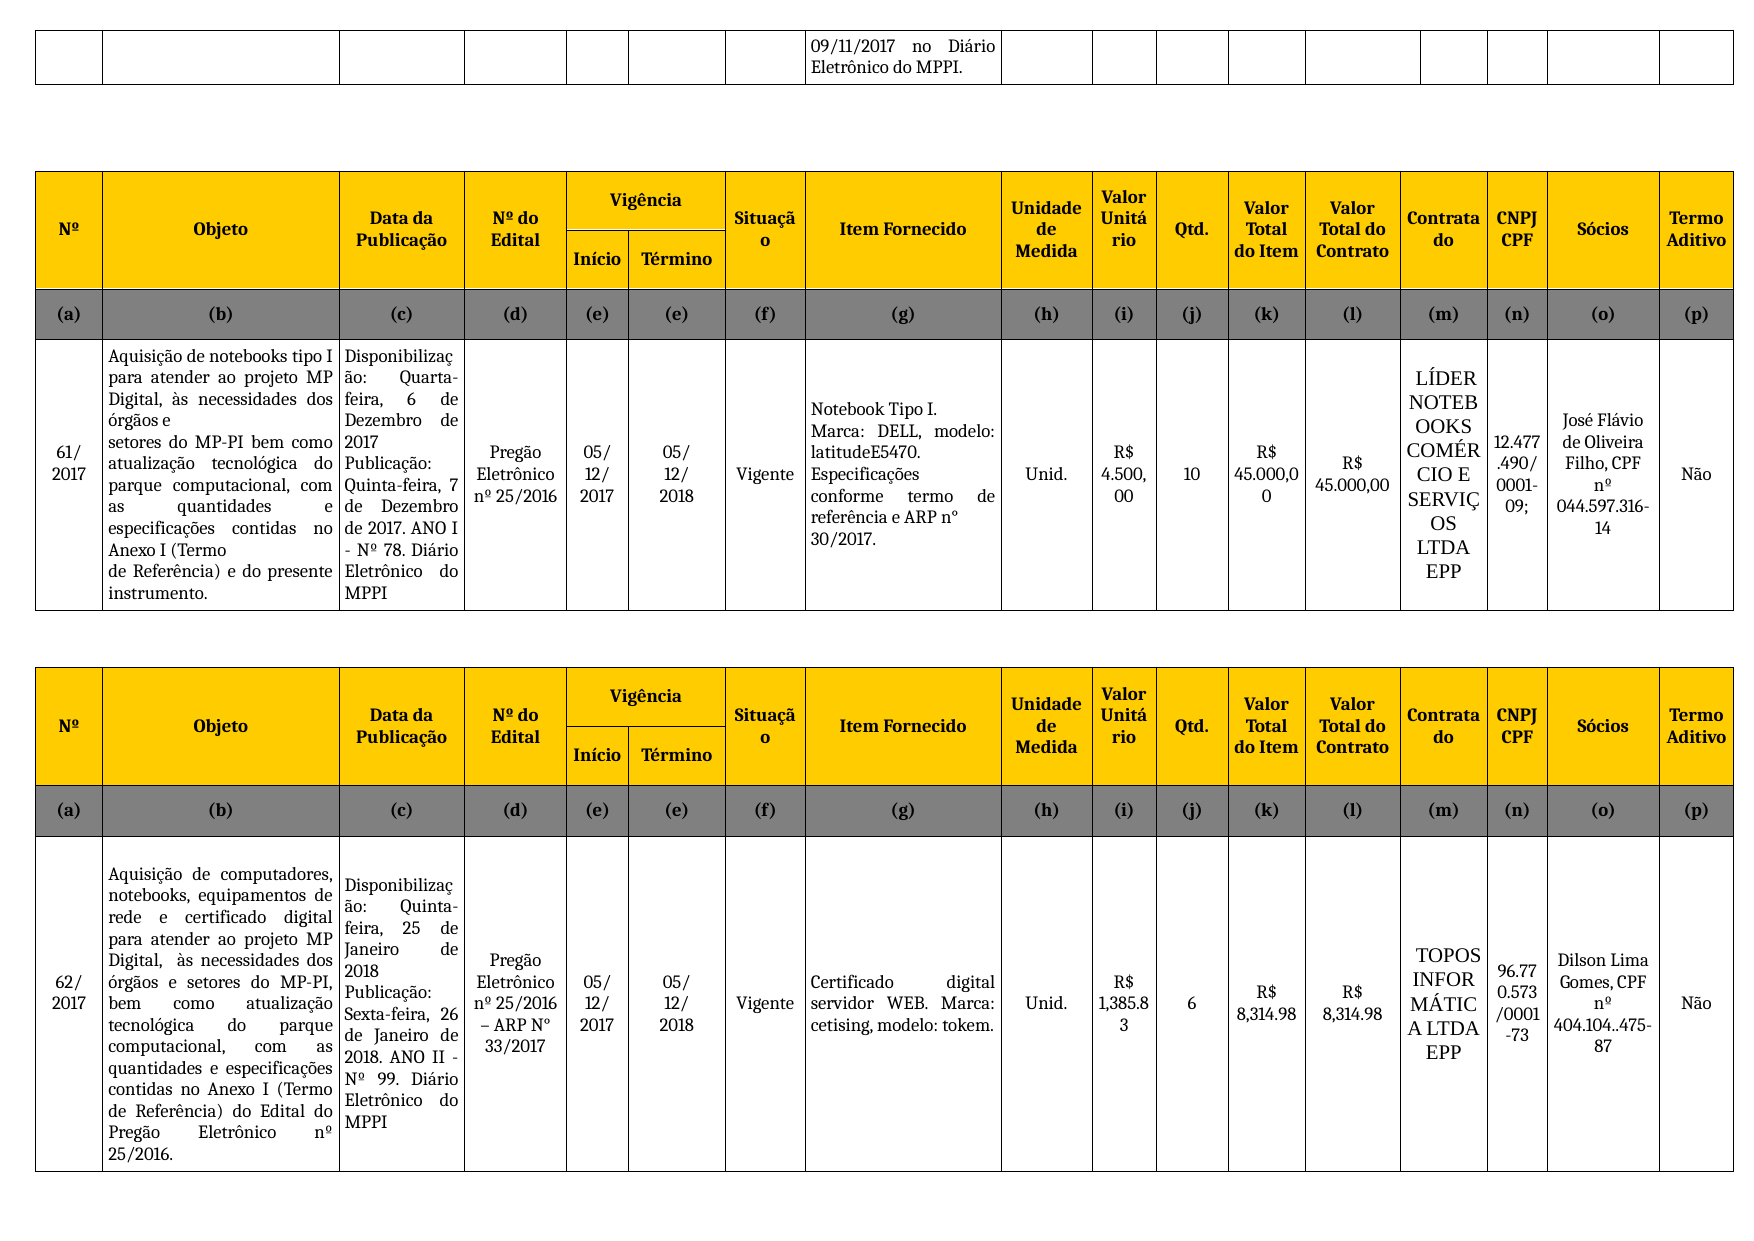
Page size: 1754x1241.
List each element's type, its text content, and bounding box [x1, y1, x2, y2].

table_cell 05/ 12/ 2018 [629, 340, 725, 609]
table_cell Vigente [726, 340, 805, 609]
table_cell (c) [340, 786, 464, 836]
table_cell LÍDER NOTEBOOKS COMÉRCIO E SERVIÇOS LTDA EPP [1401, 340, 1487, 609]
table_cell [465, 31, 566, 84]
table_header Situação [726, 668, 805, 785]
table_header Contratado [1401, 668, 1487, 785]
table_cell [1660, 31, 1733, 84]
table_cell (o) [1548, 786, 1659, 836]
table_cell (j) [1157, 290, 1228, 339]
table_header Valor Unitário [1093, 172, 1156, 288]
table_header Unidade de Medida [1002, 172, 1092, 288]
table_header Qtd. [1157, 172, 1228, 288]
table_cell R$ 45.000,00 [1229, 340, 1305, 609]
table_cell (p) [1660, 290, 1733, 339]
table_cell Não [1660, 837, 1733, 1171]
table_cell (d) [465, 786, 566, 836]
table_header Valor Total do Contrato [1306, 668, 1400, 785]
table_cell (j) [1157, 786, 1228, 836]
table_cell - [1093, 31, 1156, 84]
table_cell 10 [1157, 340, 1228, 609]
table_cell R$ 1.385,83 [1093, 837, 1156, 1171]
table_cell (i) [1093, 786, 1156, 836]
table_header Item Fornecido [806, 172, 1001, 288]
table_cell Vigente [726, 837, 805, 1171]
table_cell Término [629, 727, 725, 785]
table_cell 12.477.490/0001-09; [1488, 340, 1547, 609]
table_cell (n) [1488, 786, 1547, 836]
table_cell Término [629, 231, 725, 288]
table_cell (e) [567, 290, 628, 339]
table_cell 09/11/2017 no Diário Eletrônico do MPPI. [806, 31, 1001, 84]
table_cell (f) [726, 290, 805, 339]
table_cell R$ 8.314,98 [1306, 837, 1400, 1171]
table_cell TOPOS INFORMÁTICA LTDA EPP [1401, 837, 1487, 1171]
table_header Nº [36, 668, 102, 785]
table_cell (i) [1093, 290, 1156, 339]
table_cell (b) [103, 290, 339, 339]
table_cell (k) [1229, 290, 1305, 339]
table_header Nº do Edital [465, 668, 566, 785]
table_cell [1421, 31, 1487, 84]
table_cell Unid. [1002, 837, 1092, 1171]
table_cell (b) [103, 786, 339, 836]
table_header Termo Aditivo [1660, 668, 1733, 785]
table_cell (p) [1660, 786, 1733, 836]
table_cell [1488, 31, 1547, 84]
table_cell Certificado digital servidor WEB. Marca: cetising, modelo: tokem. [806, 837, 1001, 1171]
table_cell Não [1660, 340, 1733, 609]
table_cell - [1229, 31, 1305, 84]
table_cell 96.770.573/0001-73 [1488, 837, 1547, 1171]
table_header Objeto [103, 668, 339, 785]
table_cell Unid. [1002, 340, 1092, 609]
table_cell Dilson Lima Gomes, CPF nº 404.104..475-87 [1548, 837, 1659, 1171]
table_header Valor Unitário [1093, 668, 1156, 785]
table_cell (d) [465, 290, 566, 339]
table_cell R$ 8.314,98 [1229, 837, 1305, 1171]
table_cell 62/ 2017 [36, 837, 102, 1171]
table_cell 61/ 2017 [36, 340, 102, 609]
table_header Valor Total do Item [1229, 668, 1305, 785]
table_header Sócios [1548, 668, 1659, 785]
table_cell Disponibilização: Quarta-feira, 6 de Dezembro de 2017 Publicação: Quinta-feira, 7 de Dezembro de 2017. ANO I - Nº 78. Diário Eletrônico do MPPI [340, 340, 464, 609]
table_header Valor Total do Contrato [1306, 172, 1400, 288]
table_header Valor Total do Item [1229, 172, 1305, 288]
table_header Data da Publicação [340, 172, 464, 288]
table_cell Pregão Eletrônico nº 25/2016 [465, 340, 566, 609]
table_cell (g) [806, 786, 1001, 836]
table_cell Aquisição de computadores, notebooks, equipamentos de rede e certificado digital para atender ao projeto MP Digital, às necessidades dos órgãos e setores do MP-PI, bem como atualização tecnológica do parque computacional, com as quantidades e especificações contidas no Anexo I (Termo de Referência) do Edital do Pregão Eletrônico nº 25/2016. [103, 837, 339, 1171]
table_header Unidade de Medida [1002, 668, 1092, 785]
table_cell (n) [1488, 290, 1547, 339]
table_cell [1548, 31, 1659, 84]
table_cell Aquisição de notebooks tipo I para atender ao projeto MP Digital, às necessidades dos órgãos e setores do MP-PI bem como atualização tecnológica do parque computacional, com as quantidades e especificações contidas no Anexo I (Termo de Referência) e do presente instrumento. [103, 340, 339, 609]
table_cell (h) [1002, 290, 1092, 339]
table_cell Início [567, 231, 628, 288]
table_cell [36, 31, 102, 84]
table_cell 6 [1157, 837, 1228, 1171]
table_header Termo Aditivo [1660, 172, 1733, 288]
table_cell R$ 45.000,00 [1306, 340, 1400, 609]
table_cell Notebook Tipo I. Marca: DELL, modelo: latitudeE5470. Especificações conforme termo de referência e ARP n° 30/2017. [806, 340, 1001, 609]
table_cell (a) [36, 786, 102, 836]
table_cell [726, 31, 805, 84]
table_header Sócios [1548, 172, 1659, 288]
table_cell (f) [726, 786, 805, 836]
table_cell José Flávio de Oliveira Filho, CPF nº 044.597.316-14 [1548, 340, 1659, 609]
table_cell (e) [567, 786, 628, 836]
table_cell (m) [1401, 290, 1487, 339]
table_cell Pregão Eletrônico nº 25/2016 – ARP N° 33/2017 [465, 837, 566, 1171]
table_header Situação [726, 172, 805, 288]
table_header Vigência [567, 668, 725, 726]
table_header Nº [36, 172, 102, 288]
table_header Item Fornecido [806, 668, 1001, 785]
table_cell (e) [629, 290, 725, 339]
table_cell 05/ 12/ 2018 [629, 837, 725, 1171]
table_cell - [1002, 31, 1092, 84]
table_cell 05/ 12/ 2017 [567, 340, 628, 609]
table_cell (c) [340, 290, 464, 339]
table_header Objeto [103, 172, 339, 288]
table_cell Início [567, 727, 628, 785]
table_cell - [1157, 31, 1228, 84]
table_cell [629, 31, 725, 84]
table_cell (m) [1401, 786, 1487, 836]
table_cell (l) [1306, 786, 1400, 836]
table_header Qtd. [1157, 668, 1228, 785]
table_cell Disponibilização: Quinta-feira, 25 de Janeiro de 2018 Publicação: Sexta-feira, 26 de Janeiro de 2018. ANO II - Nº 99. Diário Eletrônico do MPPI [340, 837, 464, 1171]
table_cell (e) [629, 786, 725, 836]
table_header Data da Publicação [340, 668, 464, 785]
table_cell [340, 31, 464, 84]
table_header Vigência [567, 172, 725, 229]
table_cell 05/ 12/ 2017 [567, 837, 628, 1171]
table_cell (h) [1002, 786, 1092, 836]
table_header Nº do Edital [465, 172, 566, 288]
table_cell R$ 4.500,00 [1093, 340, 1156, 609]
table_cell (o) [1548, 290, 1659, 339]
table_cell (g) [806, 290, 1001, 339]
table_cell [103, 31, 339, 84]
table_cell [1306, 31, 1420, 84]
table_cell (l) [1306, 290, 1400, 339]
table_header CNPJ CPF [1488, 172, 1547, 288]
table_cell (k) [1229, 786, 1305, 836]
table_header Contratado [1401, 172, 1487, 288]
table_header CNPJ CPF [1488, 668, 1547, 785]
table_cell [567, 31, 628, 84]
table_cell (a) [36, 290, 102, 339]
